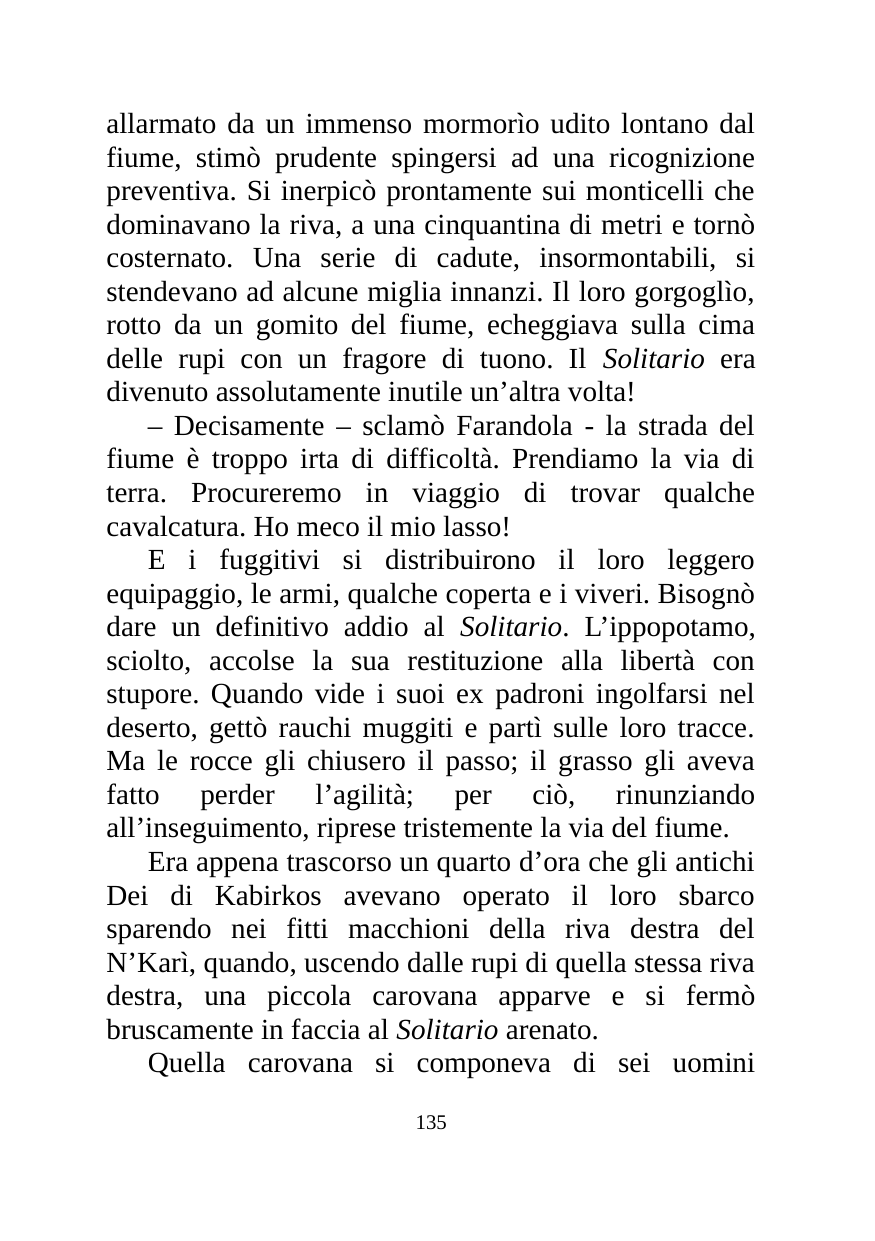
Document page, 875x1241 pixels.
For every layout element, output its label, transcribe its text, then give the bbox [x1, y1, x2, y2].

text – Decisamente – sclamò Farandola - la strada del fiume è troppo irta di difficoltà. Prendiamo la via di terra. Procureremo in viaggio di trovar qualche cavalcatura. Ho meco il mio lasso! [106, 408, 756, 542]
text allarmato da un immenso mormorìo udito lontano dal fiume, stimò prudente spingersi ad una ricognizione preventiva. Si inerpicò prontamente sui monticelli che dominavano la riva, a una cinquantina di metri e tornò costernato. Una serie di cadute, insormontabili, si stendevano ad alcune miglia innanzi. Il loro gorgoglìo, rotto da un gomito del fiume, echeggiava sulla cima delle rupi con un fragore di tuono. Il Solitario era divenuto assolutamente inutile un’altra volta! [106, 106, 756, 408]
text Era appena trascorso un quarto d’ora che gli antichi Dei di Kabirkos avevano operato il loro sbarco sparendo nei fitti macchioni della riva destra del N’Karì, quando, uscendo dalle rupi di quella stessa riva destra, una piccola carovana apparve e si fermò bruscamente in faccia al Solitario arenato. [106, 844, 756, 1045]
text E i fuggitivi si distribuirono il loro leggero equipaggio, le armi, qualche coperta e i viveri. Bisognò dare un definitivo addio al Solitario. L’ippopotamo, sciolto, accolse la sua restituzione alla libertà con stupore. Quando vide i suoi ex padroni ingolfarsi nel deserto, gettò rauchi muggiti e partì sulle loro tracce. Ma le rocce gli chiusero il passo; il grasso gli aveva fatto perder l’agilità; per ciò, rinunziando all’inseguimento, riprese tristemente la via del fiume. [106, 542, 756, 844]
text Quella carovana si componeva di sei uomini [106, 1045, 756, 1079]
